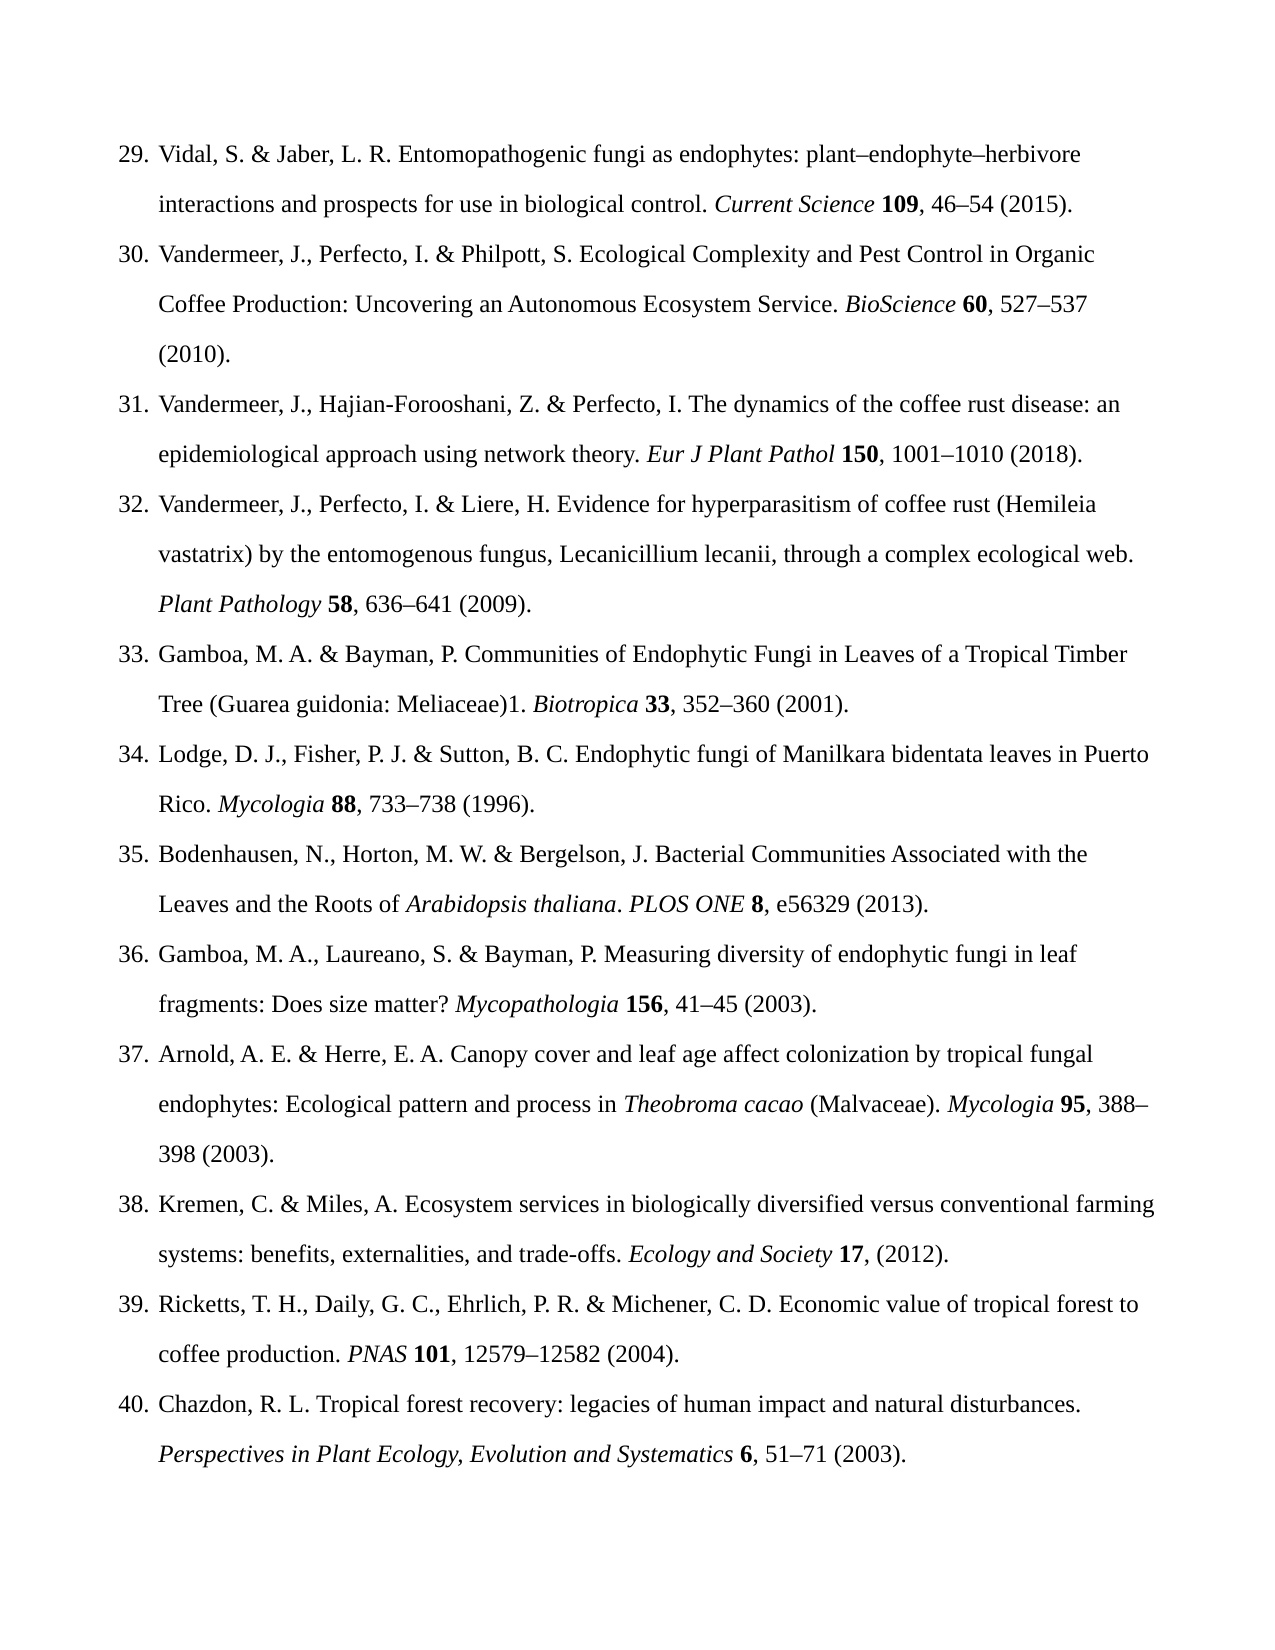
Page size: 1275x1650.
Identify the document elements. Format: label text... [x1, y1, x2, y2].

text 39. Ricketts, T. H., Daily, G. C., Ehrlich, P. R. & Michener, C. D. Economic value of tropical forest to coffee production. PNAS 101, 12579–12582 (2004). [118, 1268, 1157, 1368]
text 31. Vandermeer, J., Hajian-Forooshani, Z. & Perfecto, I. The dynamics of the coffee rust disease: an epidemiological approach using network theory. Eur J Plant Pathol 150, 1001–1010 (2018). [118, 368, 1157, 468]
text 35. Bodenhausen, N., Horton, M. W. & Bergelson, J. Bacterial Communities Associated with the Leaves and the Roots of Arabidopsis thaliana. PLOS ONE 8, e56329 (2013). [118, 818, 1157, 918]
text 37. Arnold, A. E. & Herre, E. A. Canopy cover and leaf age affect colonization by tropical fungal endophytes: Ecological pattern and process in Theobroma cacao (Malvaceae). Mycologia 95, 388–398 (2003). [118, 1018, 1157, 1168]
text 29. Vidal, S. & Jaber, L. R. Entomopathogenic fungi as endophytes: plant–endophyte–herbivore interactions and prospects for use in biological control. Current Science 109, 46–54 (2015). [118, 118, 1157, 218]
text 38. Kremen, C. & Miles, A. Ecosystem services in biologically diversified versus conventional farming systems: benefits, externalities, and trade-offs. Ecology and Society 17, (2012). [118, 1168, 1157, 1268]
text 40. Chazdon, R. L. Tropical forest recovery: legacies of human impact and natural disturbances. Perspectives in Plant Ecology, Evolution and Systematics 6, 51–71 (2003). [118, 1368, 1157, 1468]
text 32. Vandermeer, J., Perfecto, I. & Liere, H. Evidence for hyperparasitism of coffee rust (Hemileia vastatrix) by the entomogenous fungus, Lecanicillium lecanii, through a complex ecological web. Plant Pathology 58, 636–641 (2009). [118, 468, 1157, 618]
text 36. Gamboa, M. A., Laureano, S. & Bayman, P. Measuring diversity of endophytic fungi in leaf fragments: Does size matter? Mycopathologia 156, 41–45 (2003). [118, 918, 1157, 1018]
text 33. Gamboa, M. A. & Bayman, P. Communities of Endophytic Fungi in Leaves of a Tropical Timber Tree (Guarea guidonia: Meliaceae)1. Biotropica 33, 352–360 (2001). [118, 618, 1157, 718]
text 34. Lodge, D. J., Fisher, P. J. & Sutton, B. C. Endophytic fungi of Manilkara bidentata leaves in Puerto Rico. Mycologia 88, 733–738 (1996). [118, 718, 1157, 818]
text 30. Vandermeer, J., Perfecto, I. & Philpott, S. Ecological Complexity and Pest Control in Organic Coffee Production: Uncovering an Autonomous Ecosystem Service. BioScience 60, 527–537 (2010). [118, 218, 1157, 368]
